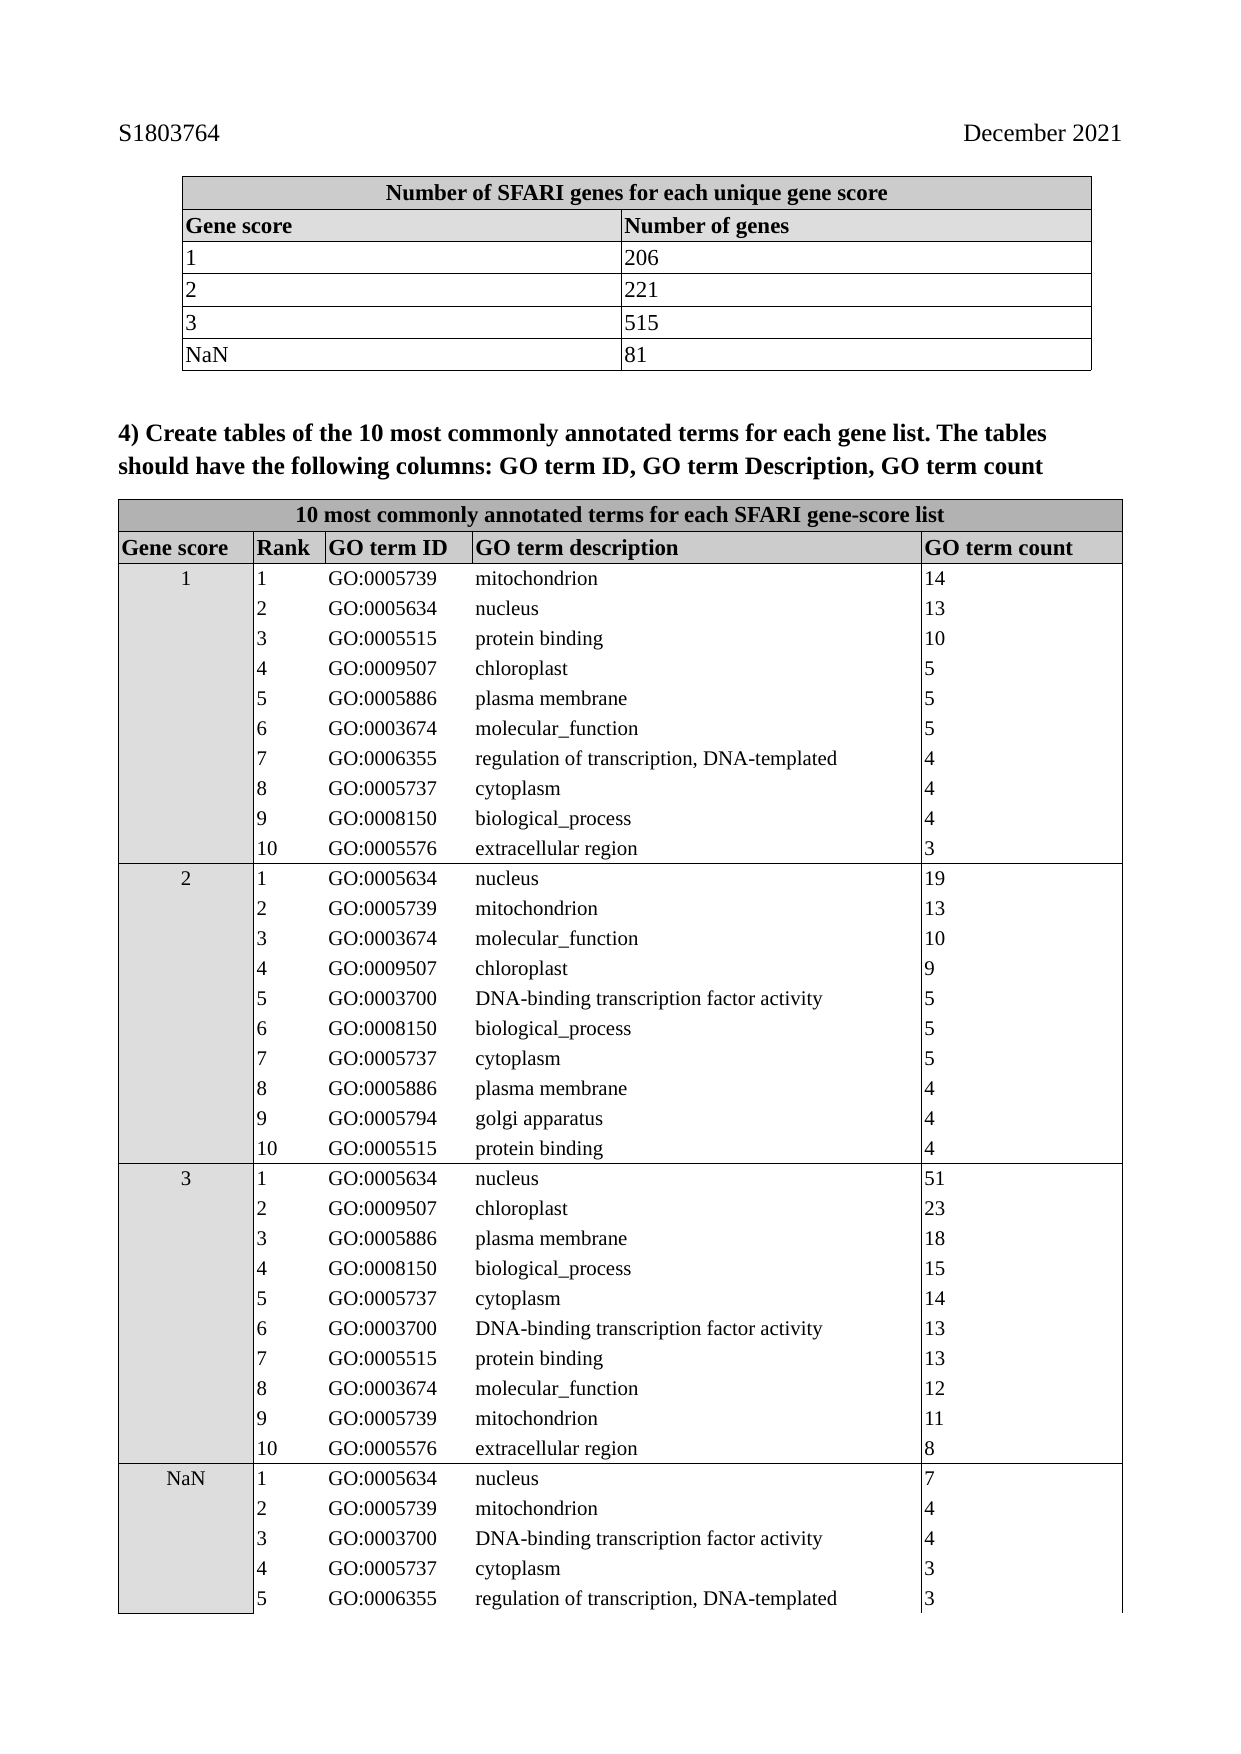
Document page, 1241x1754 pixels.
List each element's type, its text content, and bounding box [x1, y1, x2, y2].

table_cell 13 [922, 1313, 1122, 1343]
table_cell protein binding [472, 1343, 921, 1373]
table_cell biological_process [472, 803, 921, 833]
table_cell 10 [254, 1133, 325, 1163]
table_cell 3 [254, 923, 325, 953]
table_cell GO:0005515 [325, 1343, 472, 1373]
table_cell regulation of transcription, DNA-templated [472, 1583, 921, 1613]
table_cell 4 [922, 1523, 1122, 1553]
table_cell 18 [922, 1223, 1122, 1253]
table_cell 5 [922, 683, 1122, 713]
table_cell chloroplast [472, 953, 921, 983]
table_cell GO:0005634 [325, 1464, 472, 1493]
table_cell 8 [254, 1373, 325, 1403]
table_cell extracellular region [472, 833, 921, 863]
table_cell nucleus [472, 1164, 921, 1193]
table_cell 3 [119, 1164, 253, 1463]
table_cell 51 [922, 1164, 1122, 1193]
table_cell 13 [922, 893, 1122, 923]
table_cell 2 [254, 893, 325, 923]
table_cell GO:0005739 [325, 1493, 472, 1523]
table_cell 4 [254, 1253, 325, 1283]
table_cell 4 [254, 953, 325, 983]
table_cell 5 [254, 1583, 325, 1613]
table_cell cytoplasm [472, 1043, 921, 1073]
table_cell 13 [922, 593, 1122, 623]
table_cell 4 [922, 1133, 1122, 1163]
table_cell GO:0003674 [325, 923, 472, 953]
table_cell regulation of transcription, DNA-templated [472, 743, 921, 773]
table_cell 3 [922, 833, 1122, 863]
table_cell protein binding [472, 1133, 921, 1163]
table_cell 1 [183, 242, 621, 273]
table_cell plasma membrane [472, 1223, 921, 1253]
table_cell 2 [254, 593, 325, 623]
table_cell GO:0005739 [325, 564, 472, 593]
table_cell cytoplasm [472, 1283, 921, 1313]
table_cell 4 [922, 1493, 1122, 1523]
table_cell GO:0006355 [325, 743, 472, 773]
table_cell 9 [254, 803, 325, 833]
table_cell GO:0005515 [325, 1133, 472, 1163]
table_cell biological_process [472, 1013, 921, 1043]
table_cell DNA-binding transcription factor activity [472, 983, 921, 1013]
table_cell 4 [922, 803, 1122, 833]
table_cell 1 [254, 564, 325, 593]
table_cell 2 [119, 864, 253, 1163]
table_cell 9 [254, 1403, 325, 1433]
table_cell DNA-binding transcription factor activity [472, 1313, 921, 1343]
table_cell GO:0006355 [325, 1583, 472, 1613]
table_cell nucleus [472, 864, 921, 893]
table_cell 3 [254, 1223, 325, 1253]
table_cell NaN [119, 1464, 253, 1613]
table_cell NaN [183, 339, 621, 370]
table_cell 206 [622, 242, 1091, 273]
table_cell 1 [254, 864, 325, 893]
table_cell GO:0003700 [325, 1523, 472, 1553]
table_cell GO:0008150 [325, 1253, 472, 1283]
table_cell GO term description [473, 532, 921, 563]
table_cell 7 [254, 1343, 325, 1373]
table_cell GO term count [922, 532, 1122, 563]
table_cell 5 [254, 1283, 325, 1313]
table_cell 8 [254, 773, 325, 803]
table_cell GO:0005737 [325, 1283, 472, 1313]
table_cell 15 [922, 1253, 1122, 1283]
table_cell 7 [922, 1464, 1122, 1493]
table_cell 19 [922, 864, 1122, 893]
table_cell GO:0005794 [325, 1103, 472, 1133]
table_cell plasma membrane [472, 683, 921, 713]
table_cell 5 [922, 713, 1122, 743]
table_cell 8 [254, 1073, 325, 1103]
table_cell 9 [254, 1103, 325, 1133]
table_cell GO:0005737 [325, 1553, 472, 1583]
table_cell extracellular region [472, 1433, 921, 1463]
table_cell 3 [183, 307, 621, 338]
table_cell 7 [254, 1043, 325, 1073]
table_cell 4 [254, 1553, 325, 1583]
table_cell GO:0005739 [325, 1403, 472, 1433]
table_cell mitochondrion [472, 893, 921, 923]
table_header Number of SFARI genes for each unique gene score [183, 177, 1091, 209]
table_cell 6 [254, 1013, 325, 1043]
table_cell GO:0003700 [325, 983, 472, 1013]
table_cell 10 [254, 1433, 325, 1463]
table_cell GO:0005576 [325, 1433, 472, 1463]
table_cell 14 [922, 1283, 1122, 1313]
table_cell 5 [254, 983, 325, 1013]
table_cell 1 [119, 564, 253, 863]
table_cell 5 [922, 983, 1122, 1013]
table_cell Gene score [119, 532, 253, 563]
table_cell molecular_function [472, 713, 921, 743]
table_cell 10 [922, 923, 1122, 953]
table_cell 515 [622, 307, 1091, 338]
table_cell nucleus [472, 593, 921, 623]
table_cell GO:0003674 [325, 713, 472, 743]
table_cell GO:0009507 [325, 1193, 472, 1223]
table_cell 4 [922, 773, 1122, 803]
table_cell cytoplasm [472, 1553, 921, 1583]
table_cell 10 [254, 833, 325, 863]
table_cell 6 [254, 713, 325, 743]
table_cell mitochondrion [472, 564, 921, 593]
table_cell 3 [254, 623, 325, 653]
table_cell 3 [922, 1553, 1122, 1583]
table_cell GO:0005886 [325, 1223, 472, 1253]
table_cell golgi apparatus [472, 1103, 921, 1133]
table_cell 4 [254, 653, 325, 683]
table_cell DNA-binding transcription factor activity [472, 1523, 921, 1553]
table_cell Number of genes [622, 210, 1091, 241]
table_cell 4 [922, 743, 1122, 773]
table_cell 2 [183, 274, 621, 306]
text 4) Create tables of the 10 most commonly annotated terms for each gene list. The tables should have the following columns: GO term ID, GO term Description, GO term count [118, 418, 1122, 479]
table_cell protein binding [472, 623, 921, 653]
table_cell 12 [922, 1373, 1122, 1403]
table_cell GO:0009507 [325, 653, 472, 683]
table_cell GO:0005737 [325, 1043, 472, 1073]
table_cell 10 [922, 623, 1122, 653]
table_cell 3 [254, 1523, 325, 1553]
table_cell cytoplasm [472, 773, 921, 803]
table_cell 23 [922, 1193, 1122, 1223]
table_cell 221 [622, 274, 1091, 306]
table_cell mitochondrion [472, 1493, 921, 1523]
table_cell chloroplast [472, 653, 921, 683]
table_cell GO:0005634 [325, 864, 472, 893]
table_cell molecular_function [472, 1373, 921, 1403]
table_header 10 most commonly annotated terms for each SFARI gene-score list [119, 500, 1122, 531]
table_cell GO:0008150 [325, 1013, 472, 1043]
table_cell GO:0005576 [325, 833, 472, 863]
table_cell GO:0008150 [325, 803, 472, 833]
table_cell GO:0005886 [325, 1073, 472, 1103]
table_cell 14 [922, 564, 1122, 593]
table_cell 2 [254, 1493, 325, 1523]
table_cell 5 [922, 653, 1122, 683]
table_cell 81 [622, 339, 1091, 370]
table_cell 6 [254, 1313, 325, 1343]
table_cell molecular_function [472, 923, 921, 953]
table_cell GO:0005886 [325, 683, 472, 713]
table_cell GO:0005515 [325, 623, 472, 653]
table_cell 8 [922, 1433, 1122, 1463]
table_cell Rank [254, 532, 325, 563]
table_cell 1 [254, 1464, 325, 1493]
table_cell 9 [922, 953, 1122, 983]
table_cell 4 [922, 1103, 1122, 1133]
table_cell GO:0003700 [325, 1313, 472, 1343]
table_cell Gene score [183, 210, 621, 241]
table_cell mitochondrion [472, 1403, 921, 1433]
table_cell 1 [254, 1164, 325, 1193]
table_cell nucleus [472, 1464, 921, 1493]
table_cell GO:0003674 [325, 1373, 472, 1403]
table_cell GO:0005634 [325, 1164, 472, 1193]
table_cell 5 [254, 683, 325, 713]
table_cell 5 [922, 1013, 1122, 1043]
table_cell 2 [254, 1193, 325, 1223]
table_cell GO term ID [326, 532, 472, 563]
table_cell 11 [922, 1403, 1122, 1433]
table_cell chloroplast [472, 1193, 921, 1223]
table_cell 13 [922, 1343, 1122, 1373]
table_cell biological_process [472, 1253, 921, 1283]
table_cell GO:0009507 [325, 953, 472, 983]
table_cell 3 [922, 1583, 1122, 1613]
table_cell 7 [254, 743, 325, 773]
table_cell GO:0005737 [325, 773, 472, 803]
table_cell GO:0005739 [325, 893, 472, 923]
table_cell 5 [922, 1043, 1122, 1073]
table_cell 4 [922, 1073, 1122, 1103]
table_cell GO:0005634 [325, 593, 472, 623]
table_cell plasma membrane [472, 1073, 921, 1103]
